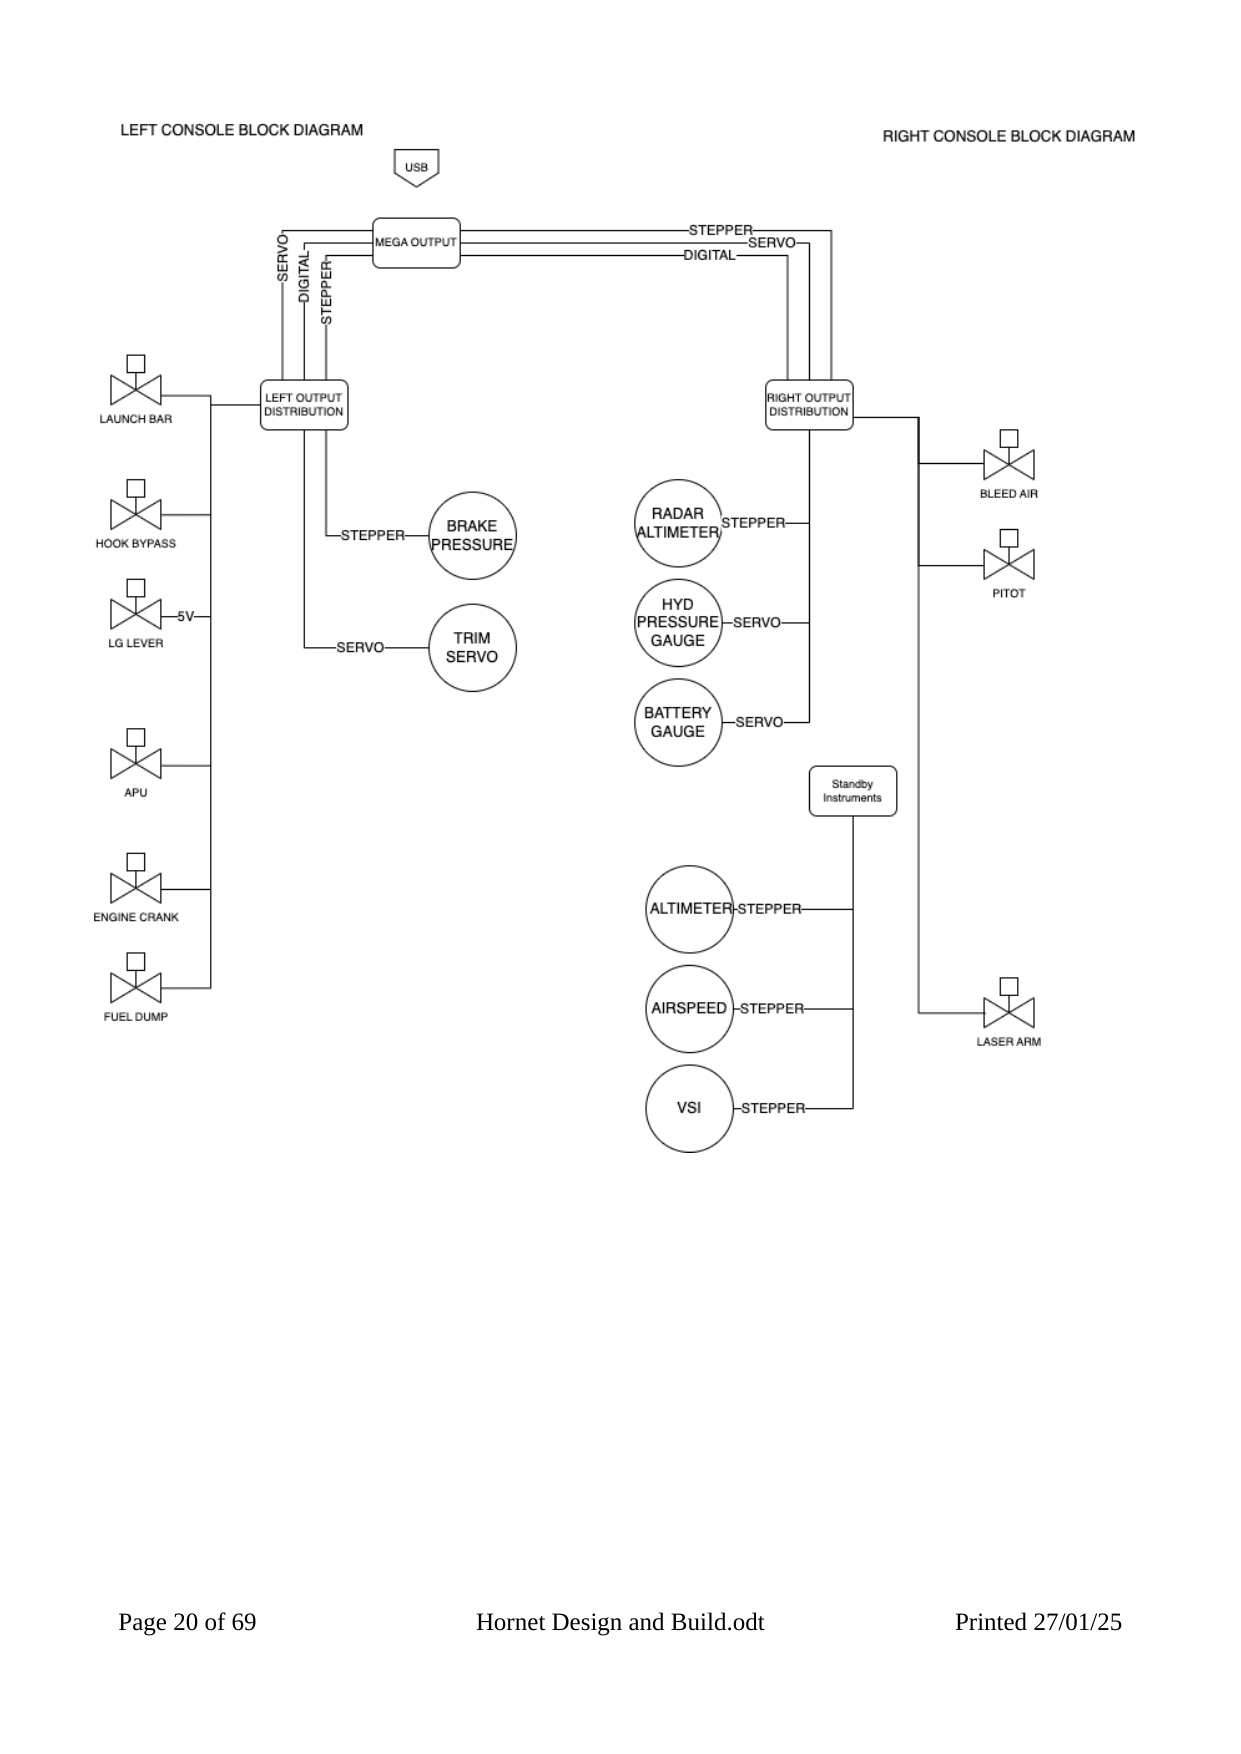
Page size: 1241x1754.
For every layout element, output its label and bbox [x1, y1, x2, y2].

picture [93, 118, 1147, 1153]
